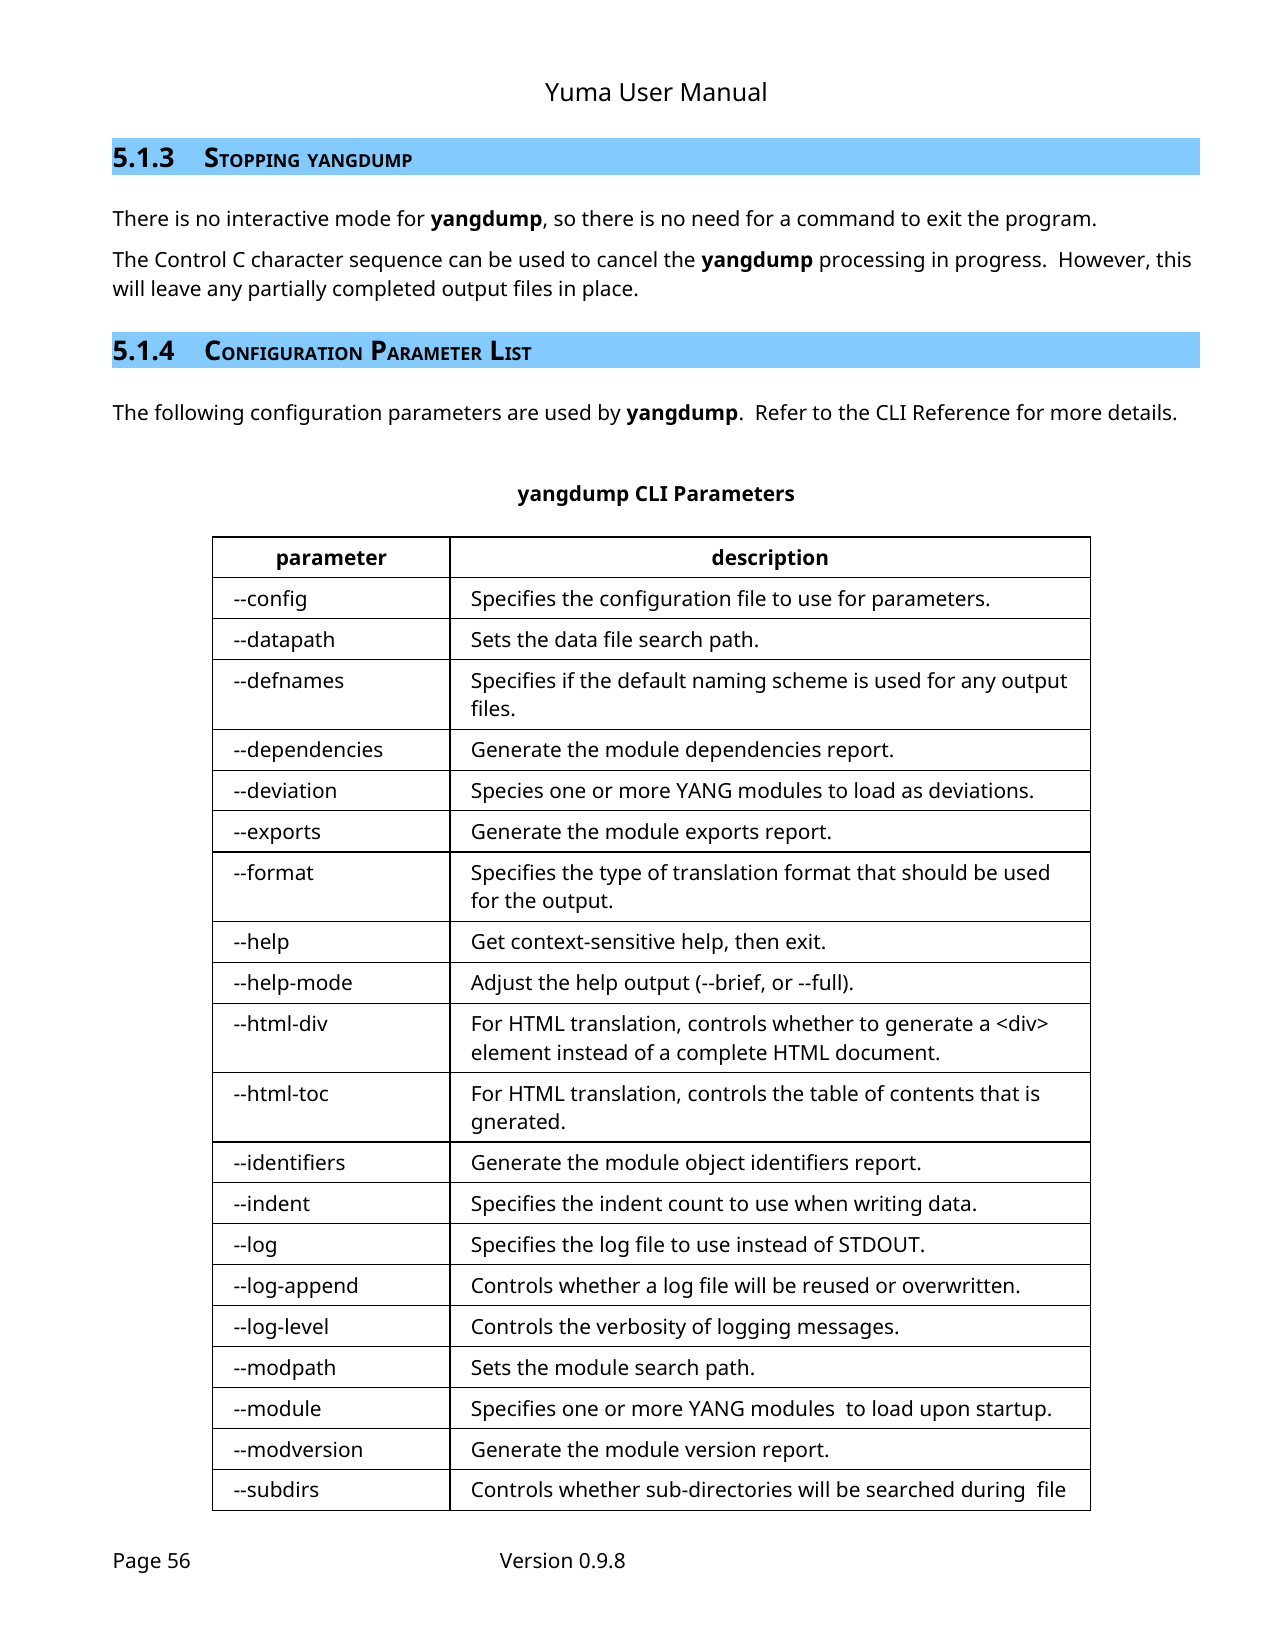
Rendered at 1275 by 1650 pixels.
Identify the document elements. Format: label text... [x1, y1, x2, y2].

table_cell --indent [213, 1183, 449, 1223]
table_cell --help-mode [213, 963, 449, 1003]
table_cell Specifies one or more YANG modules to load upon startup. [451, 1388, 1090, 1428]
table_header description [451, 538, 1090, 577]
table_cell Specifies the type of translation format that should be used for the output. [451, 853, 1090, 921]
table_cell --html-div [213, 1004, 449, 1072]
table_cell --defnames [213, 660, 449, 728]
text The Control C character sequence can be used to cancel the yangdump processing in progress. However, this will leave any partially completed output files in place. [112, 246, 1200, 302]
table_cell Generate the module dependencies report. [451, 730, 1090, 769]
table_cell --log [213, 1224, 449, 1264]
subtitle yangdump CLI Parameters [127, 479, 1185, 508]
table_cell --html-toc [213, 1073, 449, 1141]
table_cell Get context-sensitive help, then exit. [451, 922, 1090, 962]
table_cell Specifies the indent count to use when writing data. [451, 1183, 1090, 1223]
table_cell --help [213, 922, 449, 962]
text The following configuration parameters are used by yangdump. Refer to the CLI Reference for more details. [112, 398, 1200, 426]
table_cell Specifies the configuration file to use for parameters. [451, 578, 1090, 618]
table_cell --modpath [213, 1347, 449, 1387]
table_cell --module [213, 1388, 449, 1428]
table_cell --identifiers [213, 1143, 449, 1182]
table_cell Sets the data file search path. [451, 619, 1090, 659]
text There is no interactive mode for yangdump, so there is no need for a command to exit the program. [112, 204, 1200, 233]
table_cell --log-append [213, 1265, 449, 1305]
table_cell Specifies if the default naming scheme is used for any output files. [451, 660, 1090, 728]
table_cell Controls the verbosity of logging messages. [451, 1306, 1090, 1346]
table_cell Controls whether a log file will be reused or overwritten. [451, 1265, 1090, 1305]
table_cell Controls whether sub-directories will be searched during file [451, 1470, 1090, 1510]
table_cell For HTML translation, controls whether to generate a <div> element instead of a complete HTML document. [451, 1004, 1090, 1072]
table_cell --dependencies [213, 730, 449, 769]
table_cell --exports [213, 811, 449, 851]
table_cell Sets the module search path. [451, 1347, 1090, 1387]
table_cell Generate the module object identifiers report. [451, 1143, 1090, 1182]
table_cell --deviation [213, 771, 449, 810]
table_cell --config [213, 578, 449, 618]
table_cell --log-level [213, 1306, 449, 1346]
subtitle Configuration Parameter List [112, 332, 1200, 368]
table_cell Specifies the log file to use instead of STDOUT. [451, 1224, 1090, 1264]
table_header parameter [213, 538, 449, 577]
table_cell For HTML translation, controls the table of contents that is gnerated. [451, 1073, 1090, 1141]
table_cell --subdirs [213, 1470, 449, 1510]
table_cell Generate the module version report. [451, 1429, 1090, 1469]
table_cell Generate the module exports report. [451, 811, 1090, 851]
table_cell --modversion [213, 1429, 449, 1469]
subtitle Stopping yangdump [112, 138, 1200, 175]
table_cell Species one or more YANG modules to load as deviations. [451, 771, 1090, 810]
table_cell --datapath [213, 619, 449, 659]
table_cell --format [213, 853, 449, 921]
table_cell Adjust the help output (--brief, or --full). [451, 963, 1090, 1003]
